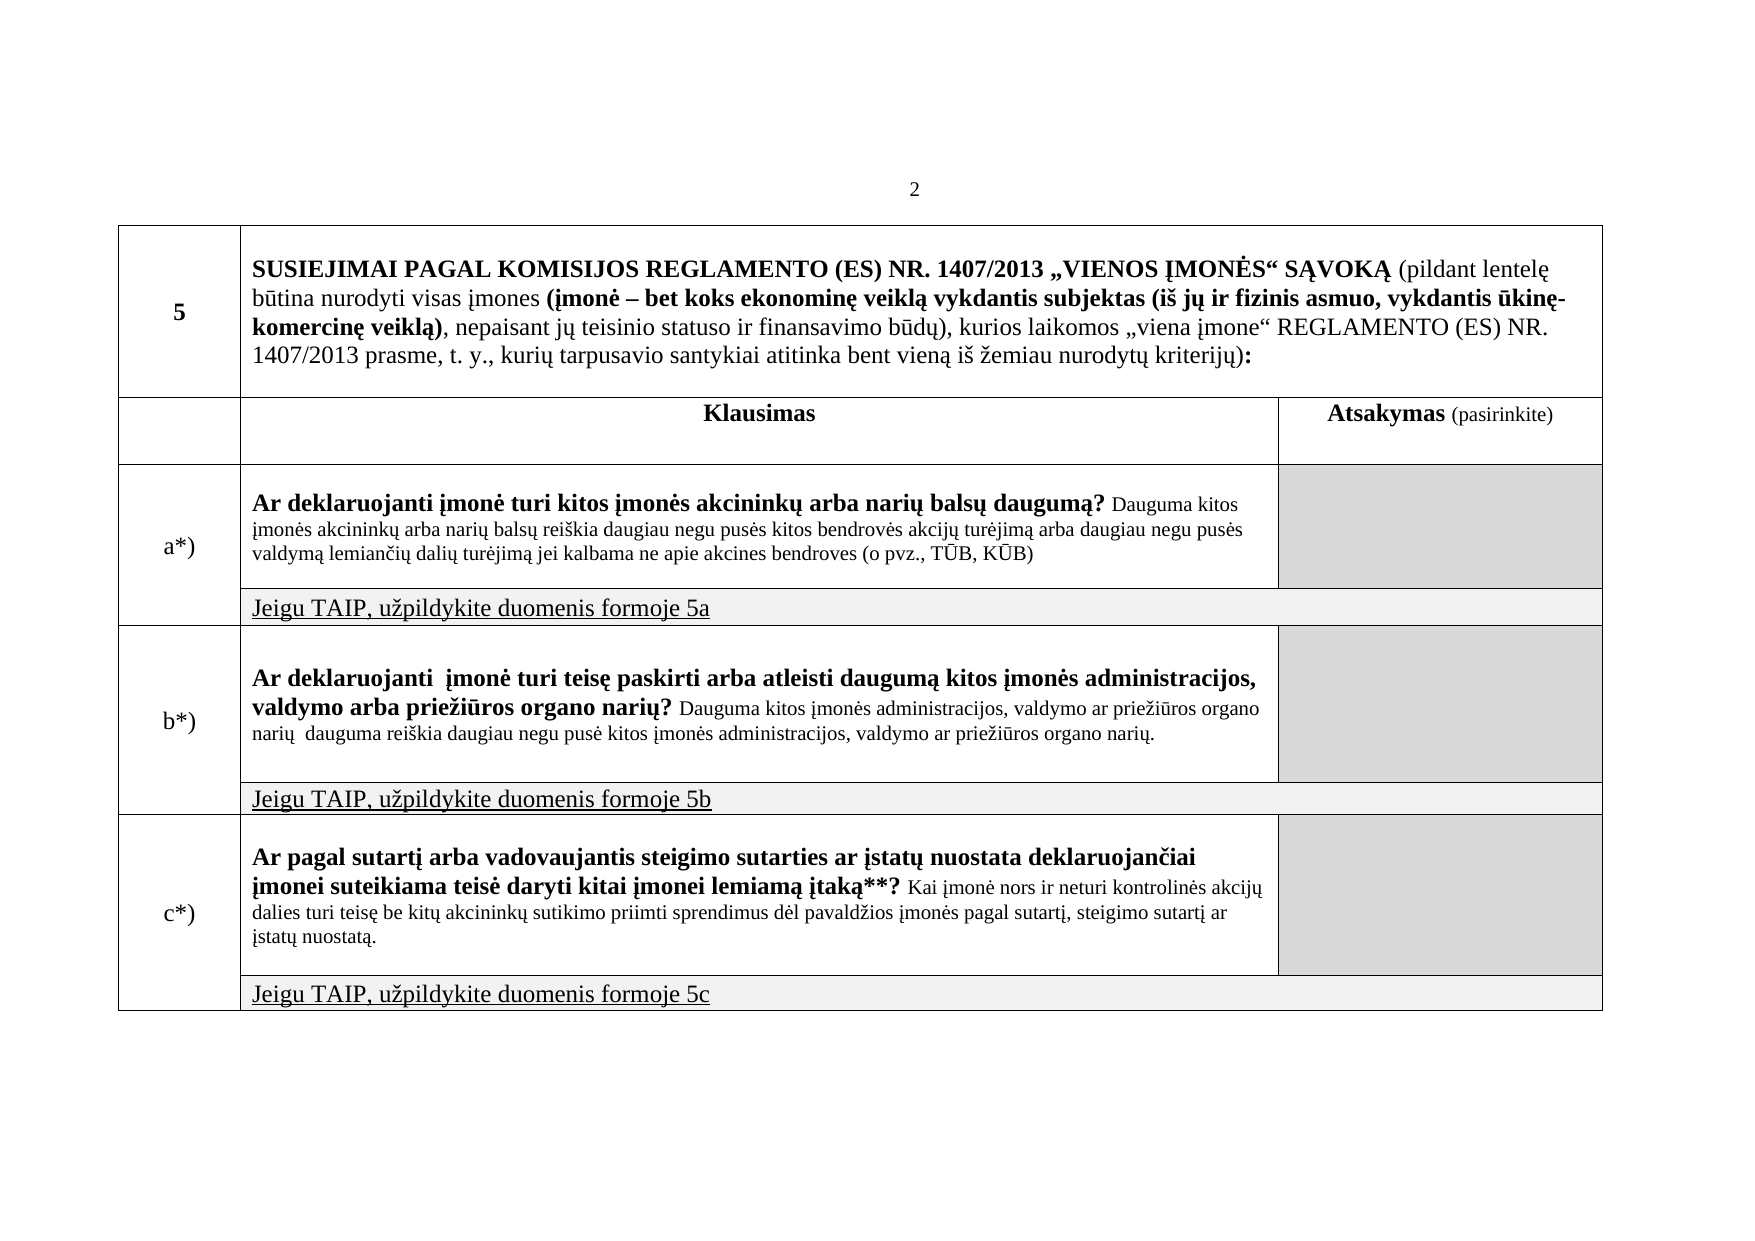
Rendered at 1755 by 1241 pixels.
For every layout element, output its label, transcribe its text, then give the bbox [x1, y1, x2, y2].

table_cell [1603, 782, 1636, 814]
table_cell [1279, 626, 1602, 782]
table_cell Ar deklaruojanti įmonė turi teisę paskirti arba atleisti daugumą kitos įmonės administracijos, valdymo arba priežiūros organo narių? Dauguma kitos įmonės administracijos, valdymo ar priežiūros organo narių dauguma reiškia daugiau negu pusė kitos įmonės administracijos, valdymo ar priežiūros organo narių. [241, 626, 1278, 782]
table_cell Atsakymas (pasirinkite) [1279, 398, 1602, 464]
table_cell SUSIEJIMAI PAGAL KOMISIJOS REGLAMENTO (ES) NR. 1407/2013 „VIENOS ĮMONĖS“ SĄVOKĄ (pildant lentelę būtina nurodyti visas įmones (įmonė – bet koks ekonominę veiklą vykdantis subjektas (iš jų ir fizinis asmuo, vykdantis ūkinę-komercinę veiklą), nepaisant jų teisinio statuso ir finansavimo būdų), kurios laikomos „viena įmone“ REGLAMENTO (ES) NR. 1407/2013 prasme, t. y., kurių tarpusavio santykiai atitinka bent vieną iš žemiau nurodytų kriterijų): [241, 226, 1602, 397]
table_cell [1603, 397, 1636, 464]
table_cell Ar deklaruojanti įmonė turi kitos įmonės akcininkų arba narių balsų daugumą? Dauguma kitos įmonės akcininkų arba narių balsų reiškia daugiau negu pusės kitos bendrovės akcijų turėjimą arba daugiau negu pusės valdymą lemiančių dalių turėjimą jei kalbama ne apie akcines bendroves (o pvz., TŪB, KŪB) [241, 465, 1278, 588]
table_cell b*) [119, 626, 240, 814]
table_cell [1603, 975, 1636, 1010]
table_cell Klausimas [241, 398, 1278, 464]
table_cell [1603, 588, 1636, 625]
table_cell Jeigu TAIP, užpildykite duomenis formoje 5c [241, 976, 1602, 1010]
table_cell Jeigu TAIP, užpildykite duomenis formoje 5b [241, 783, 1602, 814]
table_cell Jeigu TAIP, užpildykite duomenis formoje 5a [241, 589, 1602, 625]
table_cell [1603, 464, 1636, 588]
table_cell [1603, 625, 1636, 782]
table_cell [1603, 814, 1636, 975]
table_cell [1279, 815, 1602, 975]
table_cell a*) [119, 465, 240, 625]
table_cell [1279, 465, 1602, 588]
table_cell [1603, 225, 1636, 397]
table_cell 5 [119, 226, 240, 397]
table_cell c*) [119, 815, 240, 1010]
table_cell Ar pagal sutartį arba vadovaujantis steigimo sutarties ar įstatų nuostata deklaruojančiai įmonei suteikiama teisė daryti kitai įmonei lemiamą įtaką**? Kai įmonė nors ir neturi kontrolinės akcijų dalies turi teisę be kitų akcininkų sutikimo priimti sprendimus dėl pavaldžios įmonės pagal sutartį, steigimo sutartį ar įstatų nuostatą. [241, 815, 1278, 975]
table_cell [119, 398, 240, 464]
